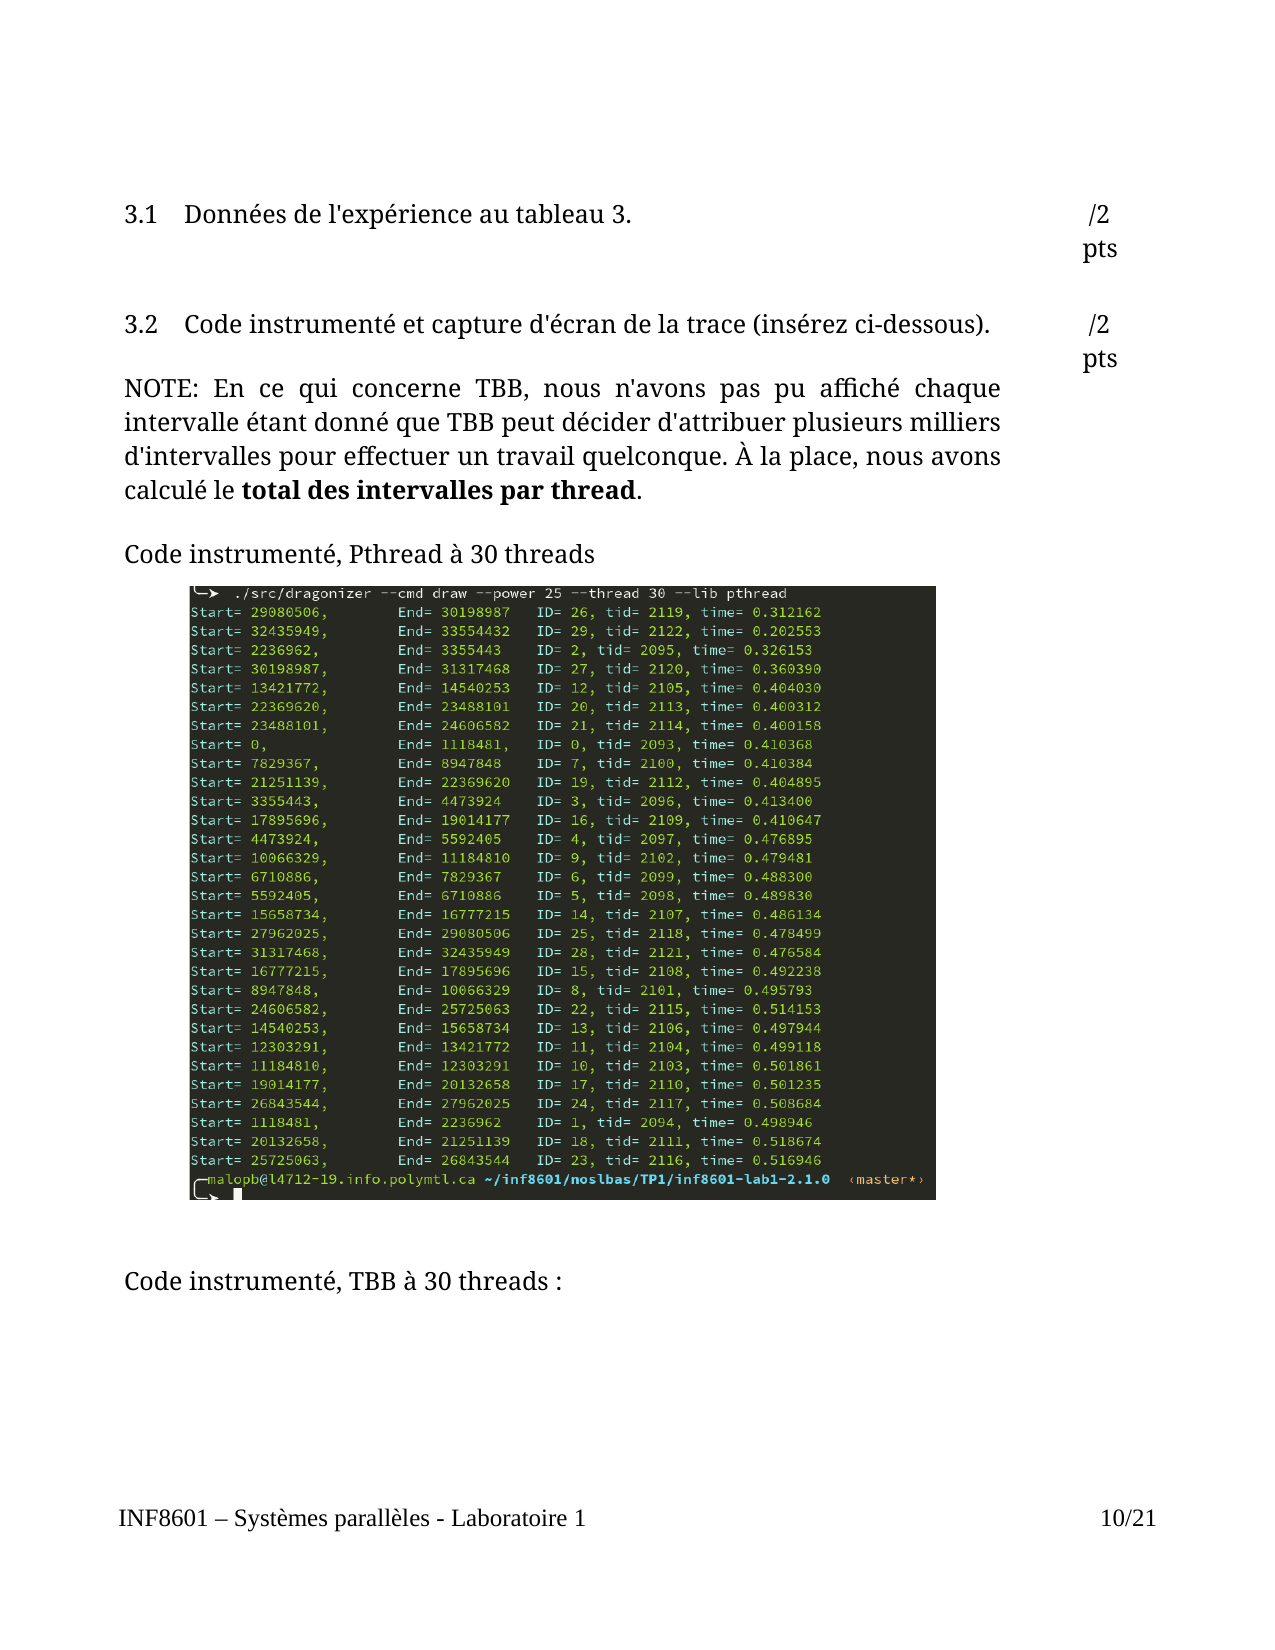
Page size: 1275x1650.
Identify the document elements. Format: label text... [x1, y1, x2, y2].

table_header /2 pts [1077, 176, 1157, 286]
table_cell [1008, 286, 1077, 1319]
table_header [1008, 176, 1077, 286]
table_header Données de l'expérience au tableau 3. [118, 176, 1007, 286]
table_cell Code instrumenté et capture d'écran de la trace (insérez ci-dessous). NOTE: En ce qui concerne TBB, nous n'avons pas pu affiché chaque intervalle étant donné que TBB peut décider d'attribuer plusieurs milliers d'intervalles pour effectuer un travail quelconque. À la place, nous avons calculé le total des intervalles par thread. Code instrumenté, Pthread à 30 threads Code instrumenté, TBB à 30 threads : [118, 286, 1007, 1319]
picture [189, 586, 936, 1200]
table_cell /2 pts [1077, 286, 1157, 1319]
